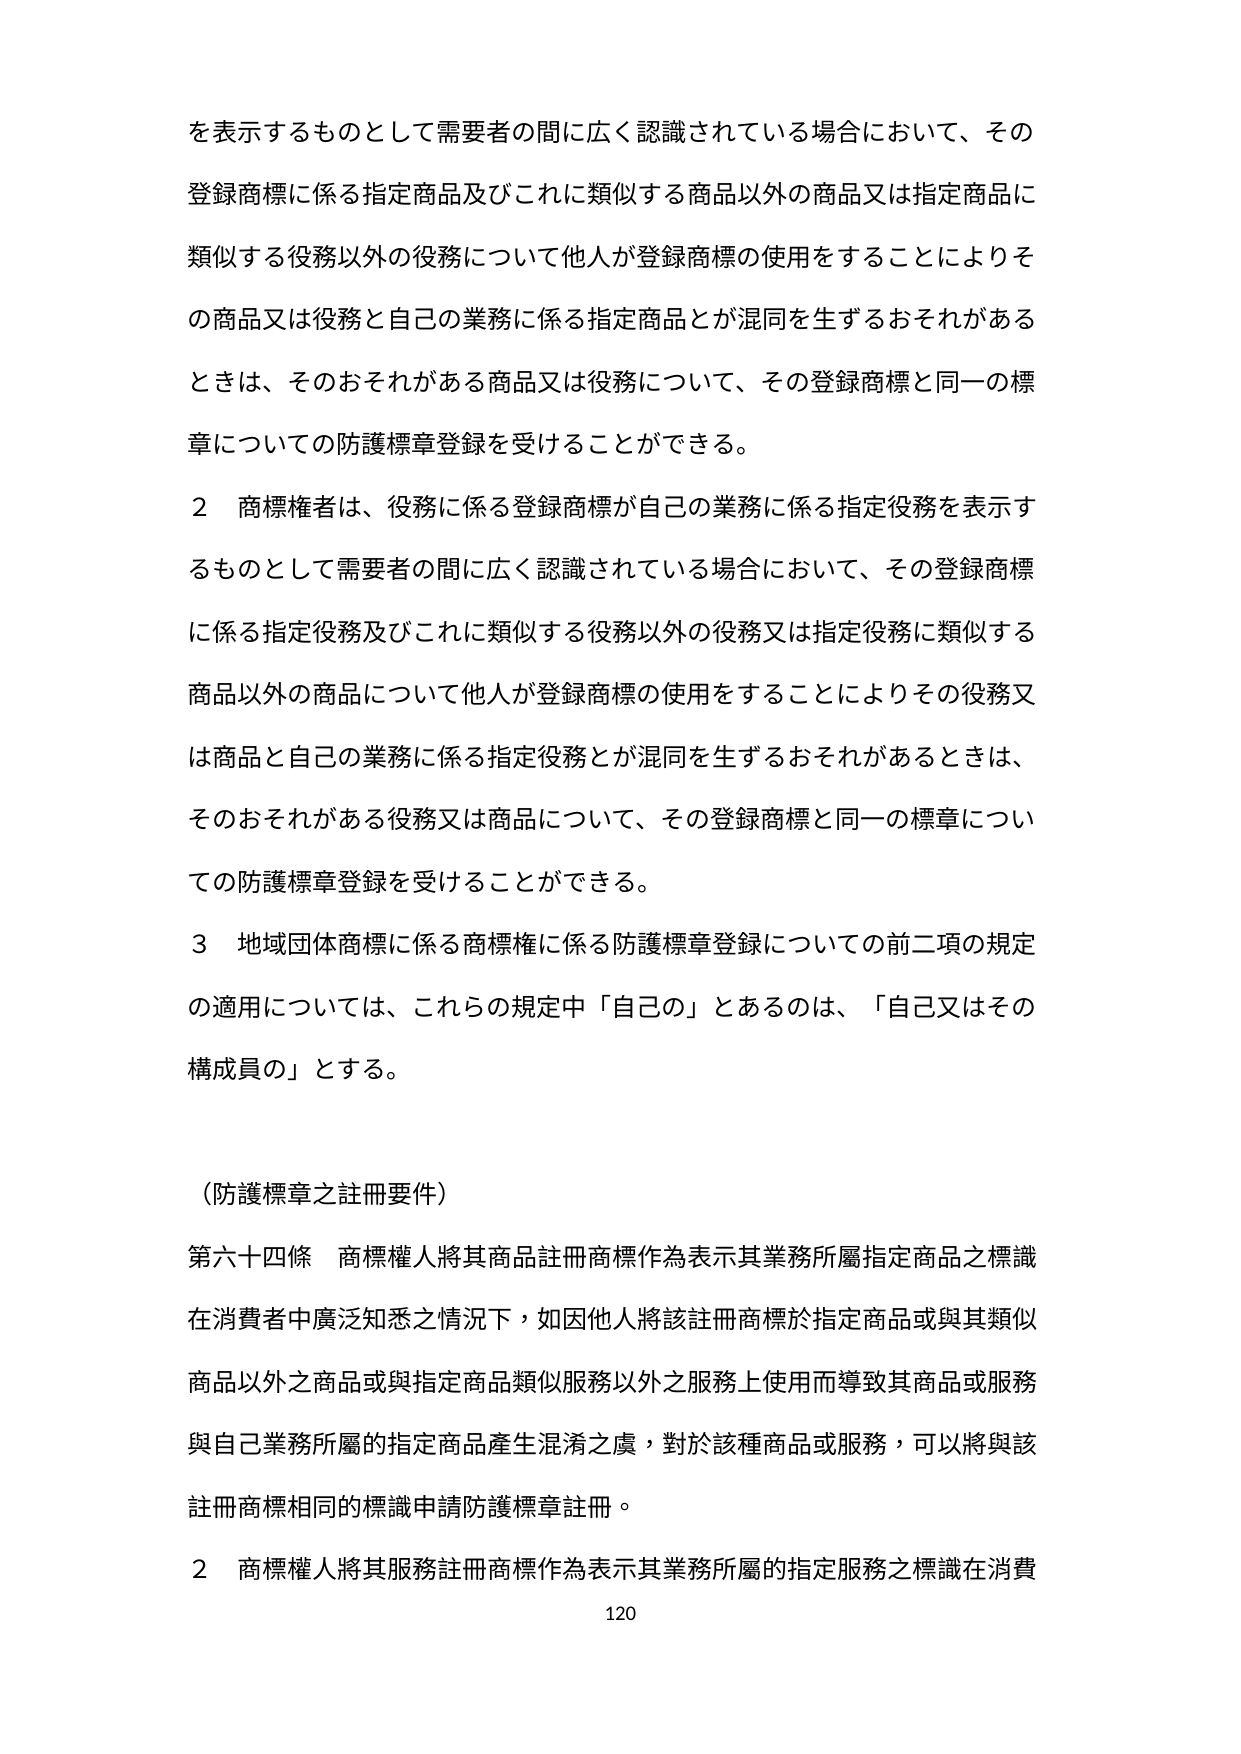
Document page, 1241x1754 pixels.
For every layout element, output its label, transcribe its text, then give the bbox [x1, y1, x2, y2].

text （防護標章之註冊要件） [187, 1151, 1053, 1214]
text を表示するものとして需要者の間に広く認識されている場合において、その登録商標に係る指定商品及びこれに類似する商品以外の商品又は指定商品に類似する役務以外の役務について他人が登録商標の使用をすることによりその商品又は役務と自己の業務に係る指定商品とが混同を生ずるおそれがあるときは、そのおそれがある商品又は役務について、その登録商標と同一の標章についての防護標章登録を受けることができる。 [187, 89, 1053, 464]
text ２ 商標権者は、役務に係る登録商標が自己の業務に係る指定役務を表示するものとして需要者の間に広く認識されている場合において、その登録商標に係る指定役務及びこれに類似する役務以外の役務又は指定役務に類似する商品以外の商品について他人が登録商標の使用をすることによりその役務又は商品と自己の業務に係る指定役務とが混同を生ずるおそれがあるときは、そのおそれがある役務又は商品について、その登録商標と同一の標章についての防護標章登録を受けることができる。 [187, 464, 1053, 901]
text 第六十四條 商標權人將其商品註冊商標作為表示其業務所屬指定商品之標識在消費者中廣泛知悉之情況下，如因他人將該註冊商標於指定商品或與其類似商品以外之商品或與指定商品類似服務以外之服務上使用而導致其商品或服務與自己業務所屬的指定商品產生混淆之虞，對於該種商品或服務，可以將與該註冊商標相同的標識申請防護標章註冊。 [187, 1214, 1053, 1526]
text ３ 地域団体商標に係る商標権に係る防護標章登録についての前二項の規定の適用については、これらの規定中「自己の」とあるのは、「自己又はその構成員の」とする。 [187, 901, 1053, 1089]
text ２ 商標權人將其服務註冊商標作為表示其業務所屬的指定服務之標識在消費 [187, 1526, 1053, 1589]
